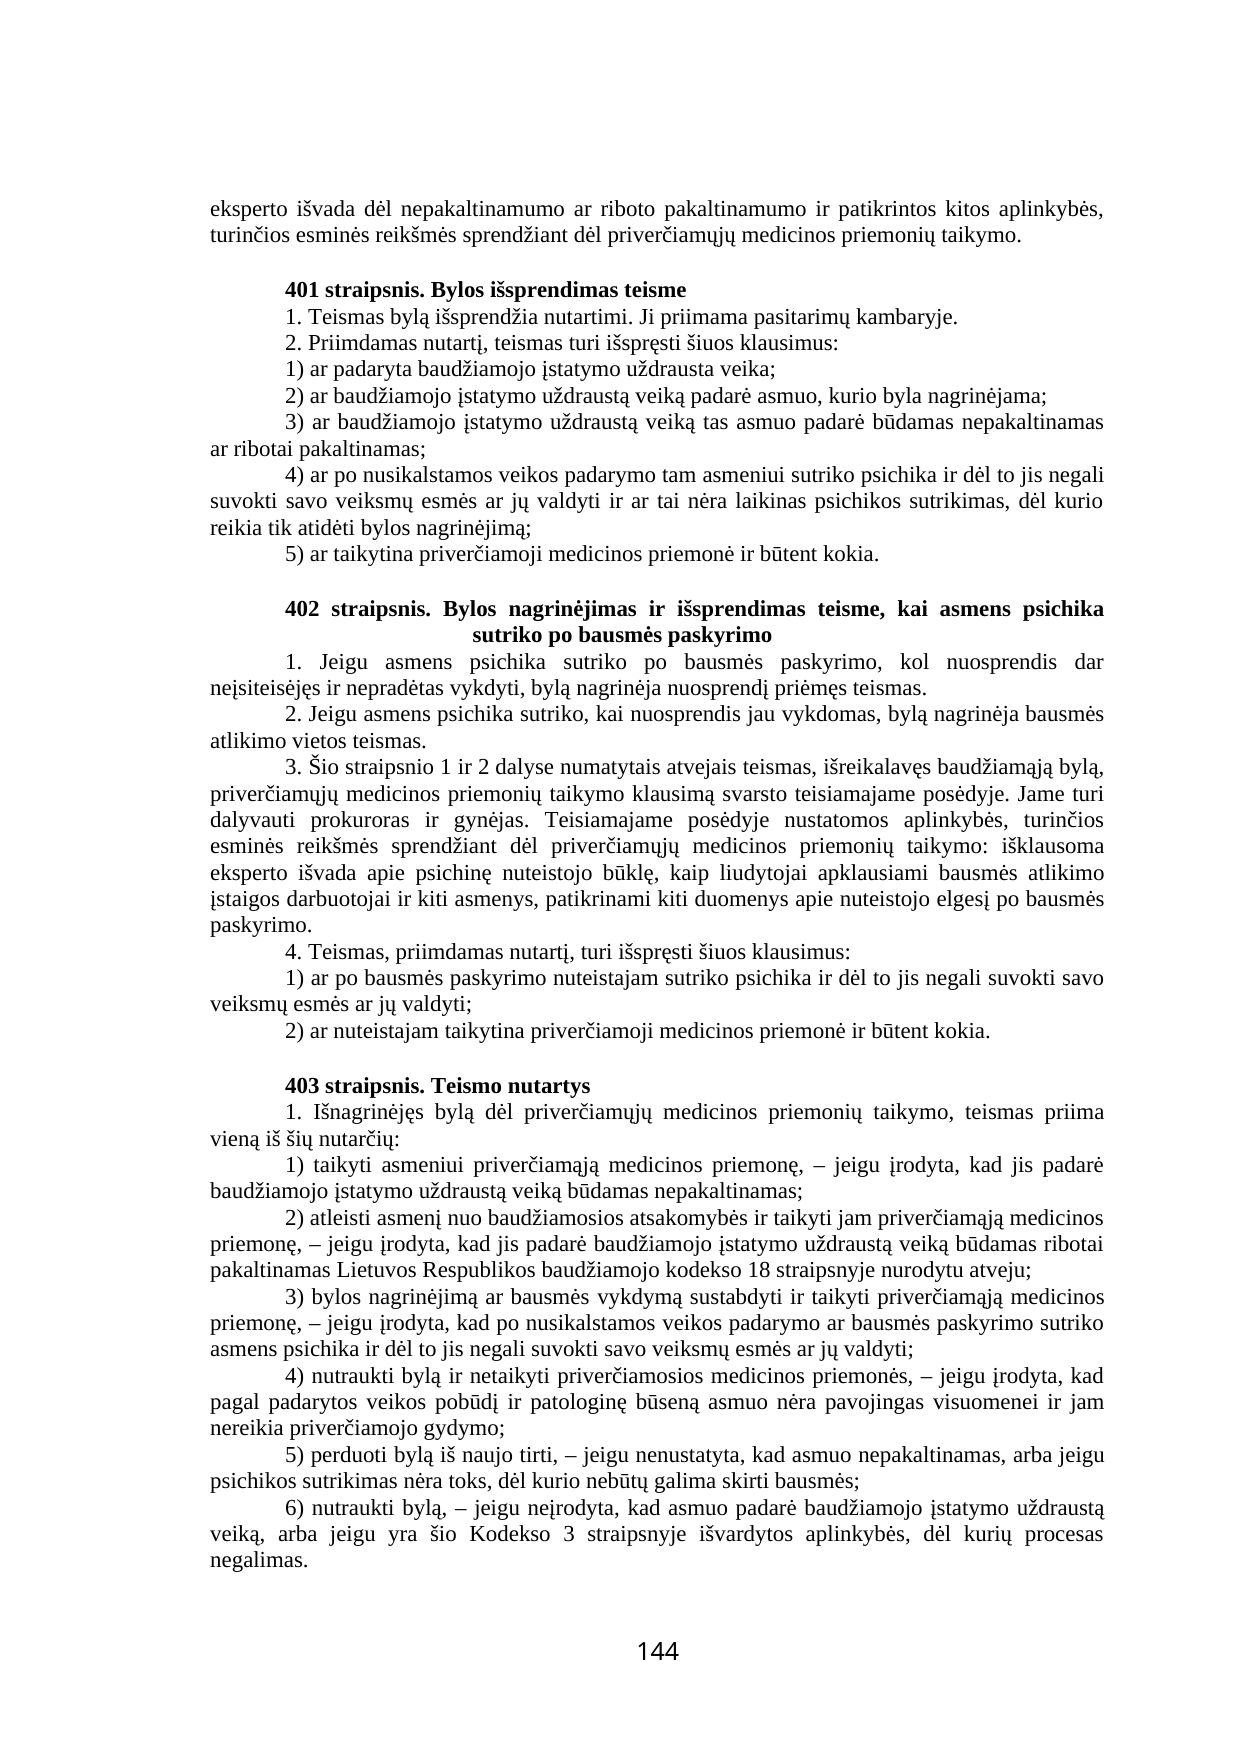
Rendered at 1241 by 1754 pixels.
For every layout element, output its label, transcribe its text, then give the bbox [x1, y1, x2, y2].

text 3. Šio straipsnio 1 ir 2 dalyse numatytais atvejais teismas, išreikalavęs baudžiamąją bylą, priverčiamųjų medicinos priemonių taikymo klausimą svarsto teisiamajame posėdyje. Jame turi dalyvauti prokuroras ir gynėjas. Teisiamajame posėdyje nustatomos aplinkybės, turinčios esminės reikšmės sprendžiant dėl priverčiamųjų medicinos priemonių taikymo: išklausoma eksperto išvada apie psichinę nuteistojo būklę, kaip liudytojai apklausiami bausmės atlikimo įstaigos darbuotojai ir kiti asmenys, patikrinami kiti duomenys apie nuteistojo elgesį po bausmės paskyrimo. [210, 753, 1106, 938]
text 6) nutraukti bylą, – jeigu neįrodyta, kad asmuo padarė baudžiamojo įstatymo uždraustą veiką, arba jeigu yra šio Kodekso 3 straipsnyje išvardytos aplinkybės, dėl kurių procesas negalimas. [210, 1493, 1106, 1573]
text eksperto išvada dėl nepakaltinamumo ar riboto pakaltinamumo ir patikrintos kitos aplinkybės, turinčios esminės reikšmės sprendžiant dėl priverčiamųjų medicinos priemonių taikymo. [210, 195, 1106, 248]
text 1. Išnagrinėjęs bylą dėl priverčiamųjų medicinos priemonių taikymo, teismas priima vieną iš šių nutarčių: [210, 1098, 1106, 1151]
text 1. Teismas bylą išsprendžia nutartimi. Ji priimama pasitarimų kambaryje. [210, 303, 1106, 329]
text 4) ar po nusikalstamos veikos padarymo tam asmeniui sutriko psichika ir dėl to jis negali suvokti savo veiksmų esmės ar jų valdyti ir ar tai nėra laikinas psichikos sutrikimas, dėl kurio reikia tik atidėti bylos nagrinėjimą; [210, 461, 1106, 540]
text 2) atleisti asmenį nuo baudžiamosios atsakomybės ir taikyti jam priverčiamąją medicinos priemonę, – jeigu įrodyta, kad jis padarė baudžiamojo įstatymo uždraustą veiką būdamas ribotai pakaltinamas Lietuvos Respublikos baudžiamojo kodekso 18 straipsnyje nurodytu atveju; [210, 1204, 1106, 1283]
text 4) nutraukti bylą ir netaikyti priverčiamosios medicinos priemonės, – jeigu įrodyta, kad pagal padarytos veikos pobūdį ir patologinę būseną asmuo nėra pavojingas visuomenei ir jam nereikia priverčiamojo gydymo; [210, 1362, 1106, 1441]
text 3) bylos nagrinėjimą ar bausmės vykdymą sustabdyti ir taikyti priverčiamąją medicinos priemonę, – jeigu įrodyta, kad po nusikalstamos veikos padarymo ar bausmės paskyrimo sutriko asmens psichika ir dėl to jis negali suvokti savo veiksmų esmės ar jų valdyti; [210, 1283, 1106, 1362]
text 2. Priimdamas nutartį, teismas turi išspręsti šiuos klausimus: [210, 329, 1106, 356]
text 1. Jeigu asmens psichika sutriko po bausmės paskyrimo, kol nuosprendis dar neįsiteisėjęs ir nepradėtas vykdyti, bylą nagrinėja nuosprendį priėmęs teismas. [210, 648, 1106, 701]
text 1) ar po bausmės paskyrimo nuteistajam sutriko psichika ir dėl to jis negali suvokti savo veiksmų esmės ar jų valdyti; [210, 964, 1106, 1017]
text 5) perduoti bylą iš naujo tirti, – jeigu nenustatyta, kad asmuo nepakaltinamas, arba jeigu psichikos sutrikimas nėra toks, dėl kurio nebūtų galima skirti bausmės; [210, 1441, 1106, 1493]
text 1) taikyti asmeniui priverčiamąją medicinos priemonę, – jeigu įrodyta, kad jis padarė baudžiamojo įstatymo uždraustą veiką būdamas nepakaltinamas; [210, 1151, 1106, 1204]
text 401 straipsnis. Bylos išsprendimas teisme [210, 276, 1106, 303]
text 2) ar baudžiamojo įstatymo uždraustą veiką padarė asmuo, kurio byla nagrinėjama; [210, 382, 1106, 408]
text 402 straipsnis. Bylos nagrinėjimas ir išsprendimas teisme, kai asmens psichika sutriko po bausmės paskyrimo [285, 595, 1106, 648]
text 2) ar nuteistajam taikytina priverčiamoji medicinos priemonė ir būtent kokia. [210, 1017, 1106, 1043]
text 2. Jeigu asmens psichika sutriko, kai nuosprendis jau vykdomas, bylą nagrinėja bausmės atlikimo vietos teismas. [210, 701, 1106, 753]
text 4. Teismas, priimdamas nutartį, turi išspręsti šiuos klausimus: [210, 938, 1106, 964]
text 403 straipsnis. Teismo nutartys [210, 1072, 1106, 1098]
text 5) ar taikytina priverčiamoji medicinos priemonė ir būtent kokia. [210, 540, 1106, 566]
text 1) ar padaryta baudžiamojo įstatymo uždrausta veika; [210, 356, 1106, 382]
text 3) ar baudžiamojo įstatymo uždraustą veiką tas asmuo padarė būdamas nepakaltinamas ar ribotai pakaltinamas; [210, 408, 1106, 461]
